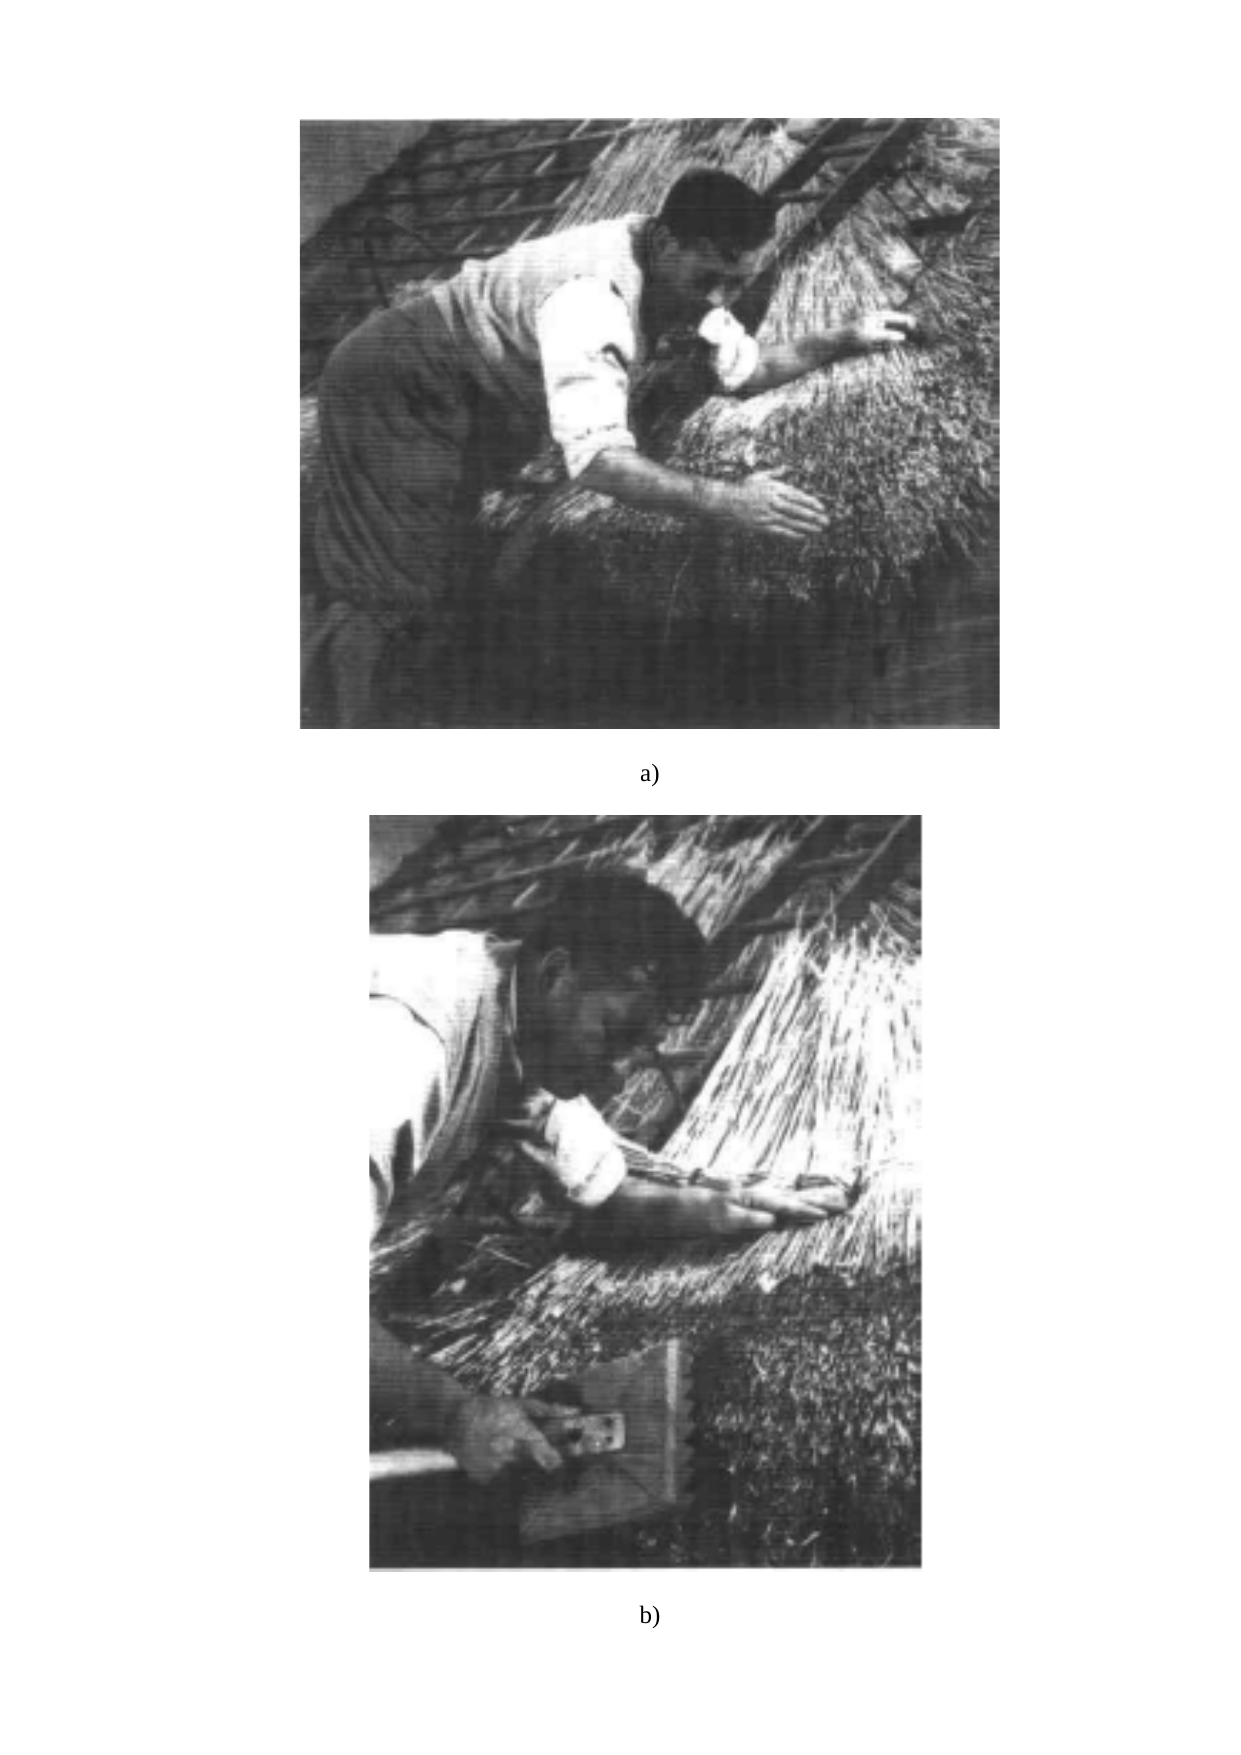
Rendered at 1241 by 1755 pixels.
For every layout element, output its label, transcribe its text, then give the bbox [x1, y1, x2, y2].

text b) [177, 1600, 1122, 1629]
text a) [177, 758, 1122, 787]
